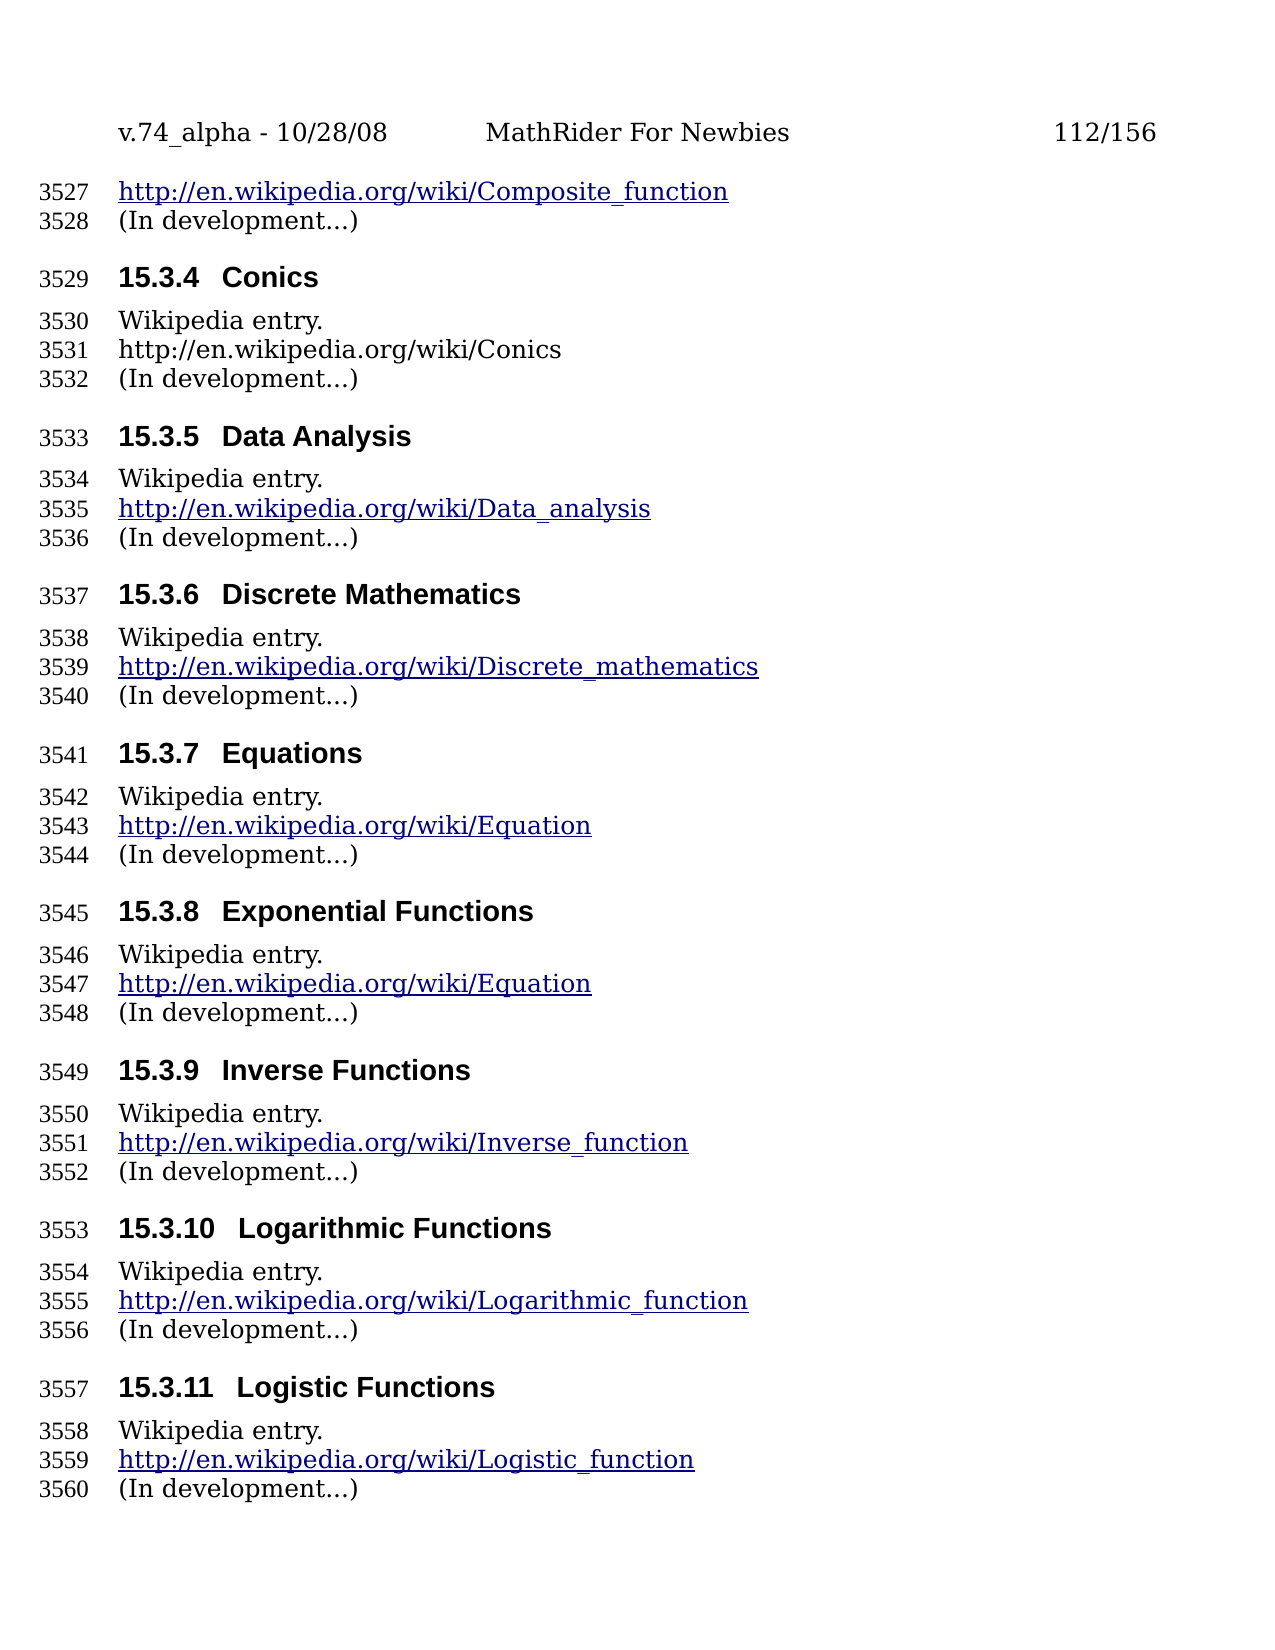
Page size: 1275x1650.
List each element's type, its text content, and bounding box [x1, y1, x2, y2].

text (In development...) [118, 364, 1157, 394]
subtitle Exponential Functions [118, 894, 1157, 928]
text Wikipedia entry. [118, 782, 1157, 811]
subtitle Discrete Mathematics [118, 577, 1157, 611]
text http://en.wikipedia.org/wiki/Inverse_function [118, 1128, 1157, 1157]
text Wikipedia entry. [118, 1257, 1157, 1287]
subtitle Logistic Functions [118, 1370, 1157, 1403]
text http://en.wikipedia.org/wiki/Conics [118, 335, 1157, 364]
text (In development...) [118, 523, 1157, 552]
text http://en.wikipedia.org/wiki/Logistic_function [118, 1445, 1157, 1474]
subtitle Conics [118, 260, 1157, 294]
text (In development...) [118, 999, 1157, 1028]
text (In development...) [118, 1316, 1157, 1345]
text (In development...) [118, 840, 1157, 869]
subtitle Equations [118, 736, 1157, 769]
text http://en.wikipedia.org/wiki/Equation [118, 811, 1157, 840]
text http://en.wikipedia.org/wiki/Equation [118, 969, 1157, 999]
text http://en.wikipedia.org/wiki/Discrete_mathematics [118, 652, 1157, 682]
text http://en.wikipedia.org/wiki/Composite_function [118, 177, 1157, 206]
subtitle Data Analysis [118, 419, 1157, 452]
text Wikipedia entry. [118, 1416, 1157, 1445]
text Wikipedia entry. [118, 306, 1157, 335]
subtitle Logarithmic Functions [118, 1211, 1157, 1245]
text (In development...) [118, 1474, 1157, 1503]
subtitle Inverse Functions [118, 1053, 1157, 1086]
text Wikipedia entry. [118, 1099, 1157, 1128]
text (In development...) [118, 1157, 1157, 1186]
text Wikipedia entry. [118, 940, 1157, 969]
text (In development...) [118, 206, 1157, 235]
text http://en.wikipedia.org/wiki/Data_analysis [118, 494, 1157, 523]
text Wikipedia entry. [118, 465, 1157, 494]
text Wikipedia entry. [118, 623, 1157, 652]
text http://en.wikipedia.org/wiki/Logarithmic_function [118, 1287, 1157, 1316]
text (In development...) [118, 682, 1157, 711]
